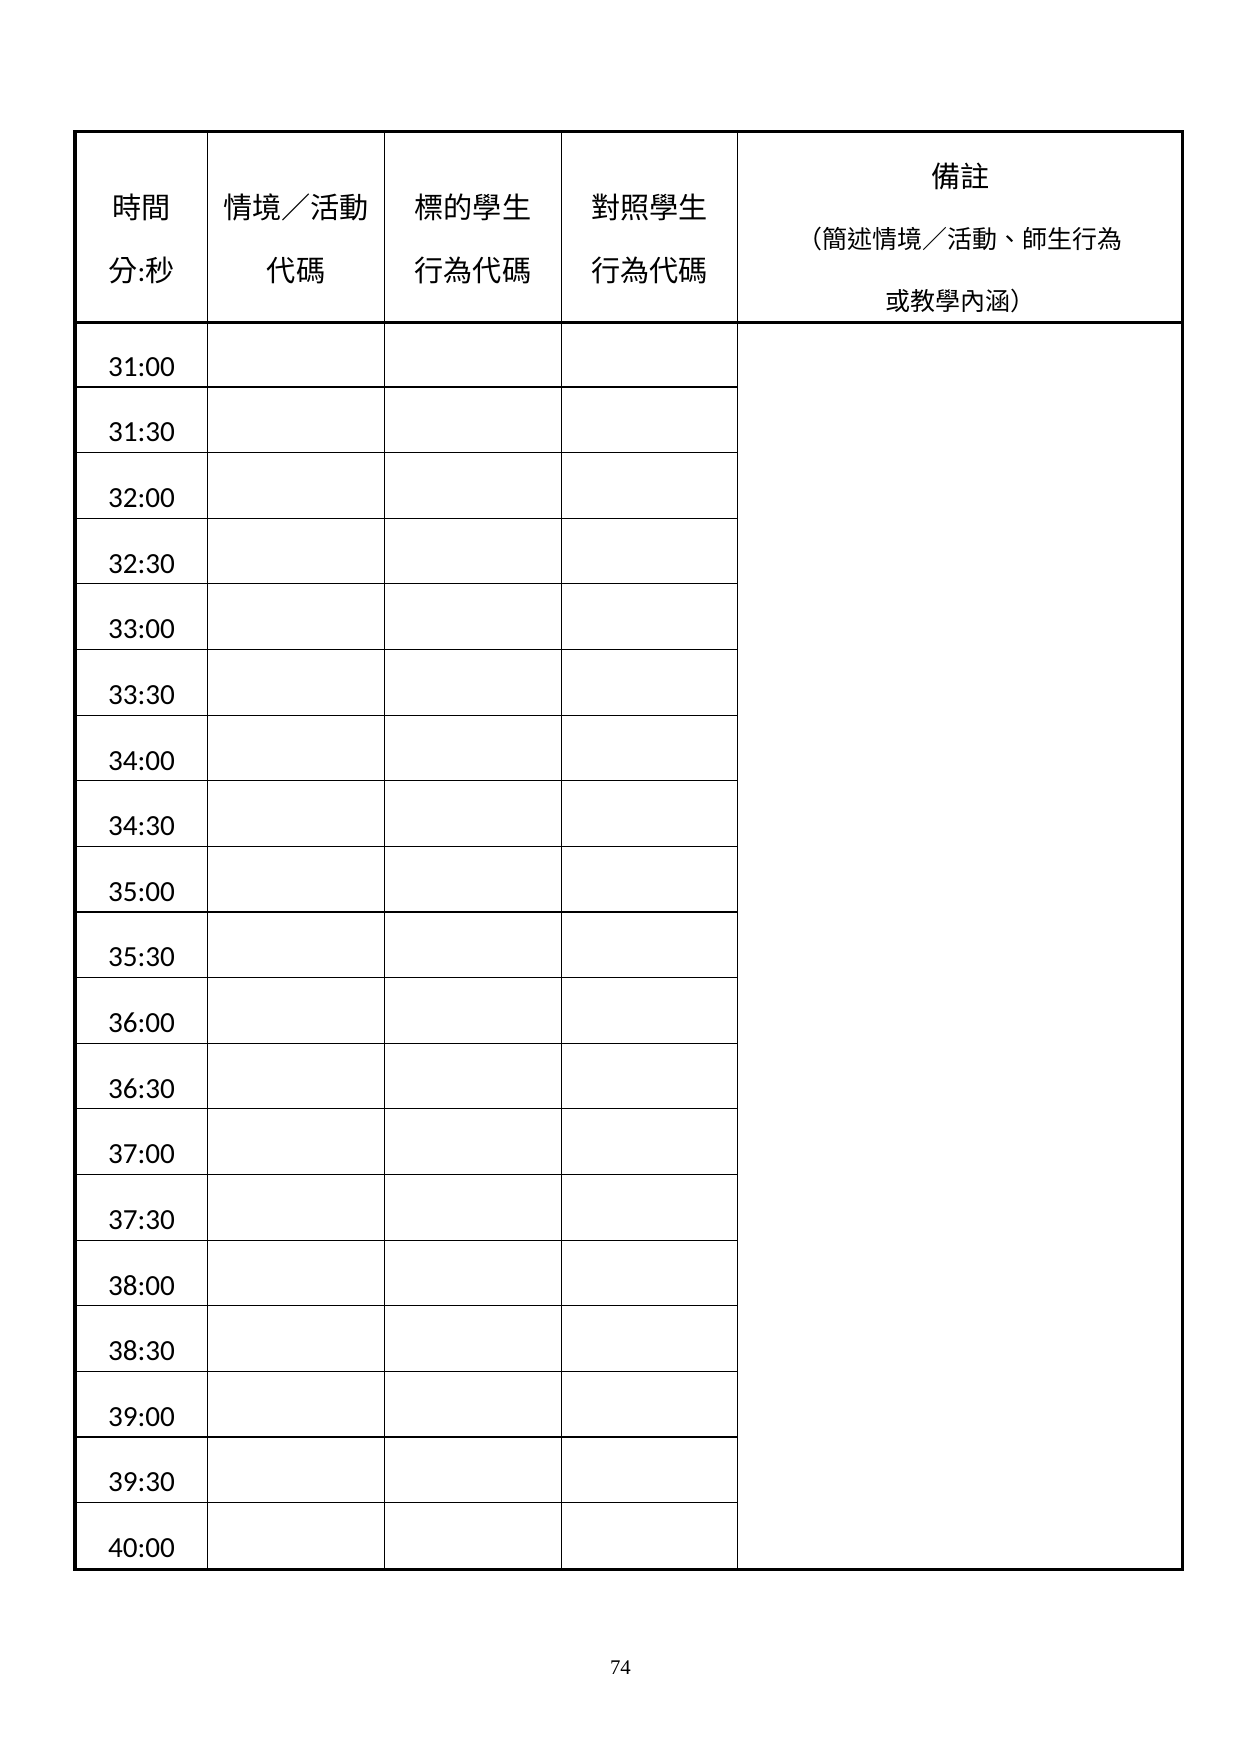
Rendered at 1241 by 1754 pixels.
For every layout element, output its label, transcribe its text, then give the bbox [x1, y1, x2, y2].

table_cell [385, 1372, 561, 1436]
table_cell [208, 1372, 384, 1436]
table_cell [562, 1044, 737, 1108]
table_cell [562, 978, 737, 1043]
table_header 對照學生 行為代碼 [562, 133, 737, 321]
table_cell [208, 584, 384, 649]
table_header 情境∕活動 代碼 [208, 133, 384, 321]
table_cell [562, 519, 737, 583]
table_cell 36:30 [77, 1044, 207, 1108]
table_cell [562, 650, 737, 714]
table_cell [562, 913, 737, 977]
table_cell 39:30 [77, 1438, 207, 1502]
table_cell [385, 519, 561, 583]
table_cell [562, 1306, 737, 1371]
table_cell [208, 781, 384, 846]
table_cell 40:00 [77, 1503, 207, 1568]
table_cell 31:30 [77, 388, 207, 452]
table_cell [208, 453, 384, 518]
table_cell [385, 1503, 561, 1568]
table_cell [208, 913, 384, 977]
table_cell [562, 584, 737, 649]
table_cell [385, 388, 561, 452]
table_cell [385, 847, 561, 911]
table_cell 34:30 [77, 781, 207, 846]
table_cell [385, 650, 561, 714]
table_cell 31:00 [77, 324, 207, 386]
table_cell [208, 519, 384, 583]
table_cell 32:00 [77, 453, 207, 518]
table_cell [385, 913, 561, 977]
table_cell [208, 716, 384, 780]
table_cell [385, 584, 561, 649]
table_cell [208, 324, 384, 386]
table_header 標的學生 行為代碼 [385, 133, 561, 321]
table_cell [562, 1175, 737, 1239]
table_cell [562, 1503, 737, 1568]
table_cell [562, 847, 737, 911]
table_cell [208, 1503, 384, 1568]
table_cell [562, 716, 737, 780]
table_cell [385, 978, 561, 1043]
table_cell [208, 847, 384, 911]
table_cell 34:00 [77, 716, 207, 780]
table_cell [208, 1044, 384, 1108]
table_cell [562, 1372, 737, 1436]
table_cell [385, 1109, 561, 1174]
table_cell [562, 1109, 737, 1174]
table_cell [562, 453, 737, 518]
table_cell 38:00 [77, 1241, 207, 1305]
table_cell 33:00 [77, 584, 207, 649]
table_cell [208, 1241, 384, 1305]
table_cell 39:00 [77, 1372, 207, 1436]
table_cell [385, 453, 561, 518]
table_cell [385, 781, 561, 846]
table_cell [738, 324, 1181, 1568]
table_cell 37:00 [77, 1109, 207, 1174]
table_cell [385, 324, 561, 386]
table_cell [208, 1109, 384, 1174]
table_cell [385, 716, 561, 780]
table_cell [385, 1044, 561, 1108]
table_cell [208, 1306, 384, 1371]
table_cell 32:30 [77, 519, 207, 583]
table_cell 35:00 [77, 847, 207, 911]
table_cell 38:30 [77, 1306, 207, 1371]
table_header 備註 （簡述情境∕活動、師生行為 或教學內涵） [738, 133, 1181, 321]
table_cell [208, 978, 384, 1043]
table_cell [562, 324, 737, 386]
table_header 時間 分:秒 [77, 133, 207, 321]
table_cell [208, 650, 384, 714]
table_cell [385, 1438, 561, 1502]
table_cell [562, 1438, 737, 1502]
table_cell [208, 388, 384, 452]
table_cell 33:30 [77, 650, 207, 714]
table_cell [385, 1241, 561, 1305]
table_cell 35:30 [77, 913, 207, 977]
table_cell [208, 1175, 384, 1239]
table_cell [562, 388, 737, 452]
table_cell [208, 1438, 384, 1502]
table_cell [562, 781, 737, 846]
table_cell [385, 1175, 561, 1239]
table_cell 36:00 [77, 978, 207, 1043]
table_cell 37:30 [77, 1175, 207, 1239]
table_cell [385, 1306, 561, 1371]
table_cell [562, 1241, 737, 1305]
